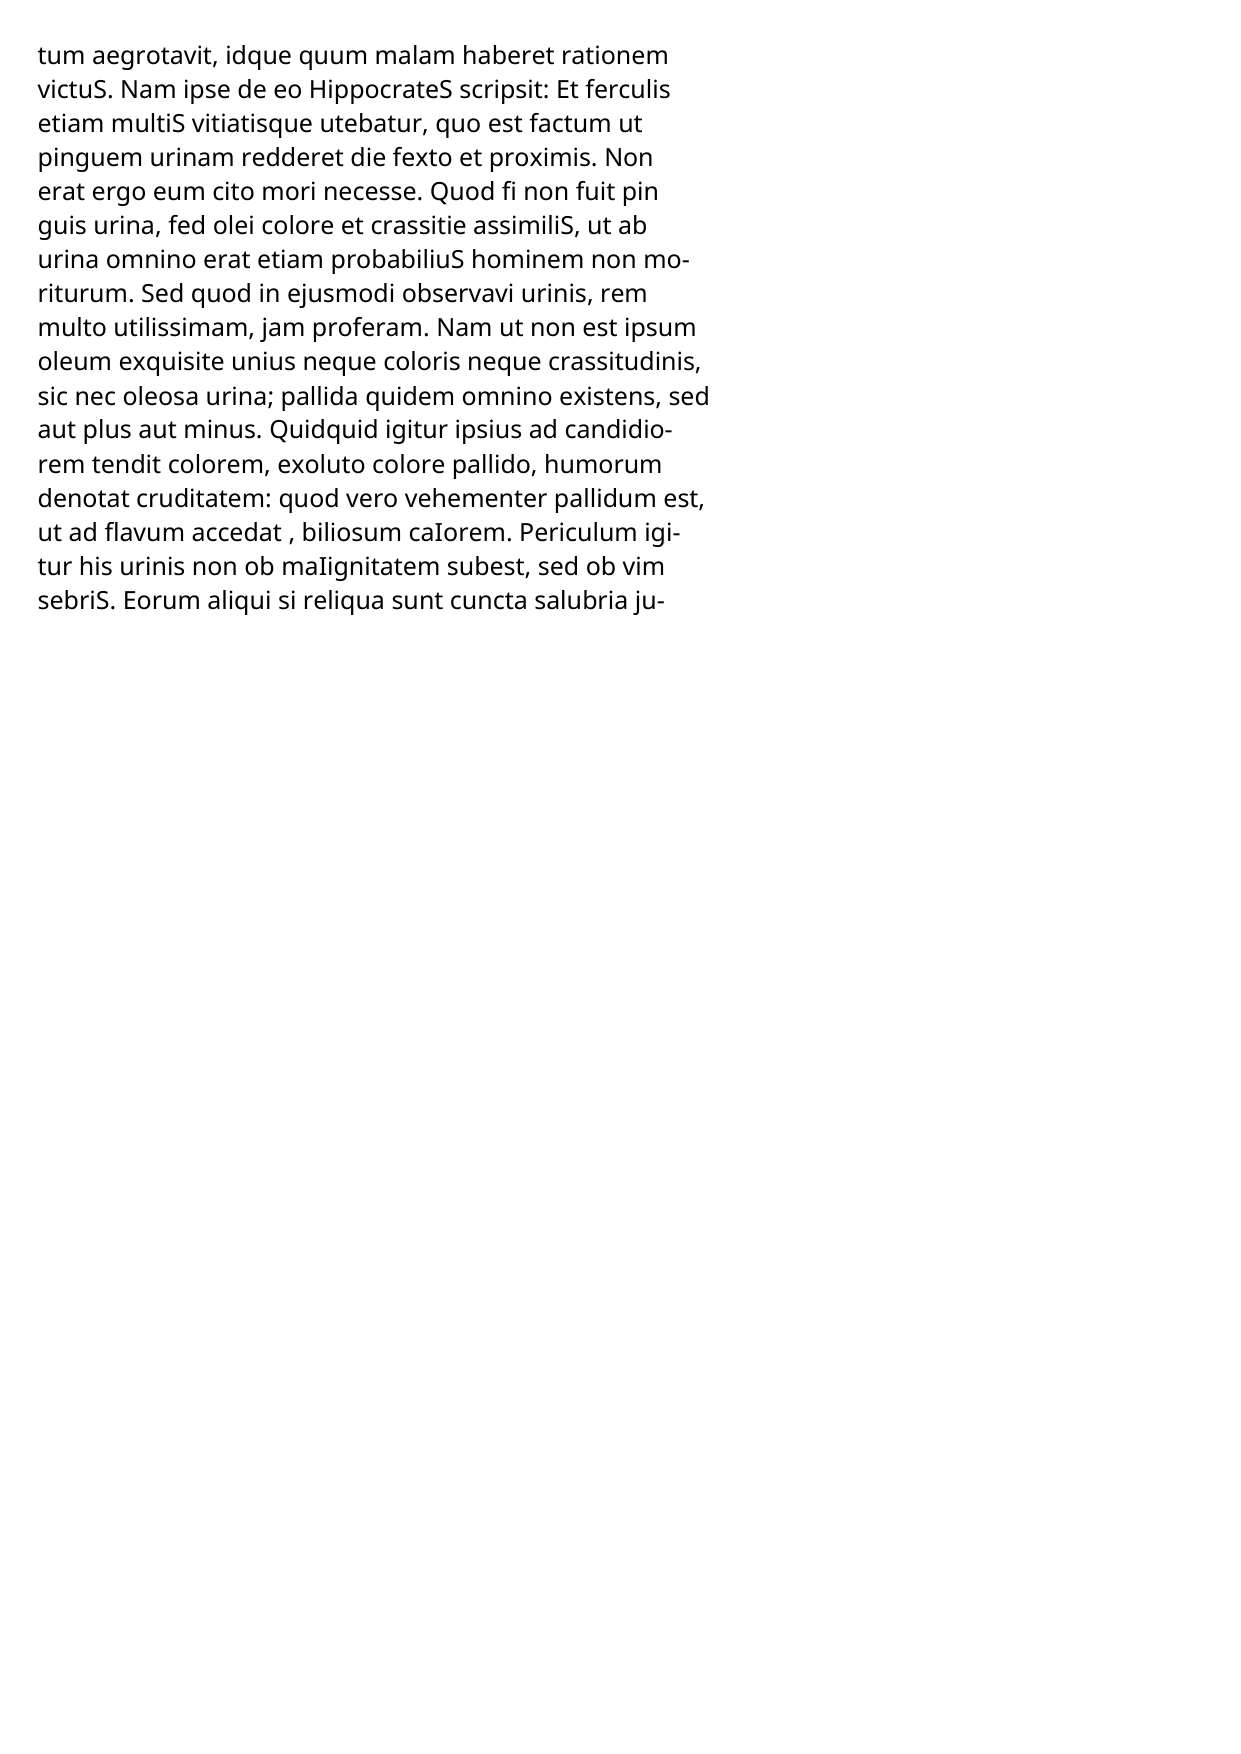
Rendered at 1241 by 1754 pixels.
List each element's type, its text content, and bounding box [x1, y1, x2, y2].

text tum aegrotavit, idque quum malam haberet rationem victuS. Nam ipse de eo HippocrateS scripsit: Et ferculis etiam multiS vitiatisque utebatur, quo est factum ut pinguem urinam redderet die fexto et proximis. Non erat ergo eum cito mori necesse. Quod fi non fuit pin guis urina, fed olei colore et crassitie assimiliS, ut ab urina omnino erat etiam probabiliuS hominem non mo- riturum. Sed quod in ejusmodi observavi urinis, rem multo utilissimam, jam proferam. Nam ut non est ipsum oleum exquisite unius neque coloris neque crassitudinis, sic nec oleosa urina; pallida quidem omnino existens, sed aut plus aut minus. Quidquid igitur ipsius ad candidio- rem tendit colorem, exoluto colore pallido, humorum denotat cruditatem: quod vero vehementer pallidum est, ut ad flavum accedat , biliosum caIorem. Periculum igi- tur his urinis non ob maIignitatem subest, sed ob vim sebriS. Eorum aliqui si reliqua sunt cuncta salubria ju- [37, 37, 1203, 617]
